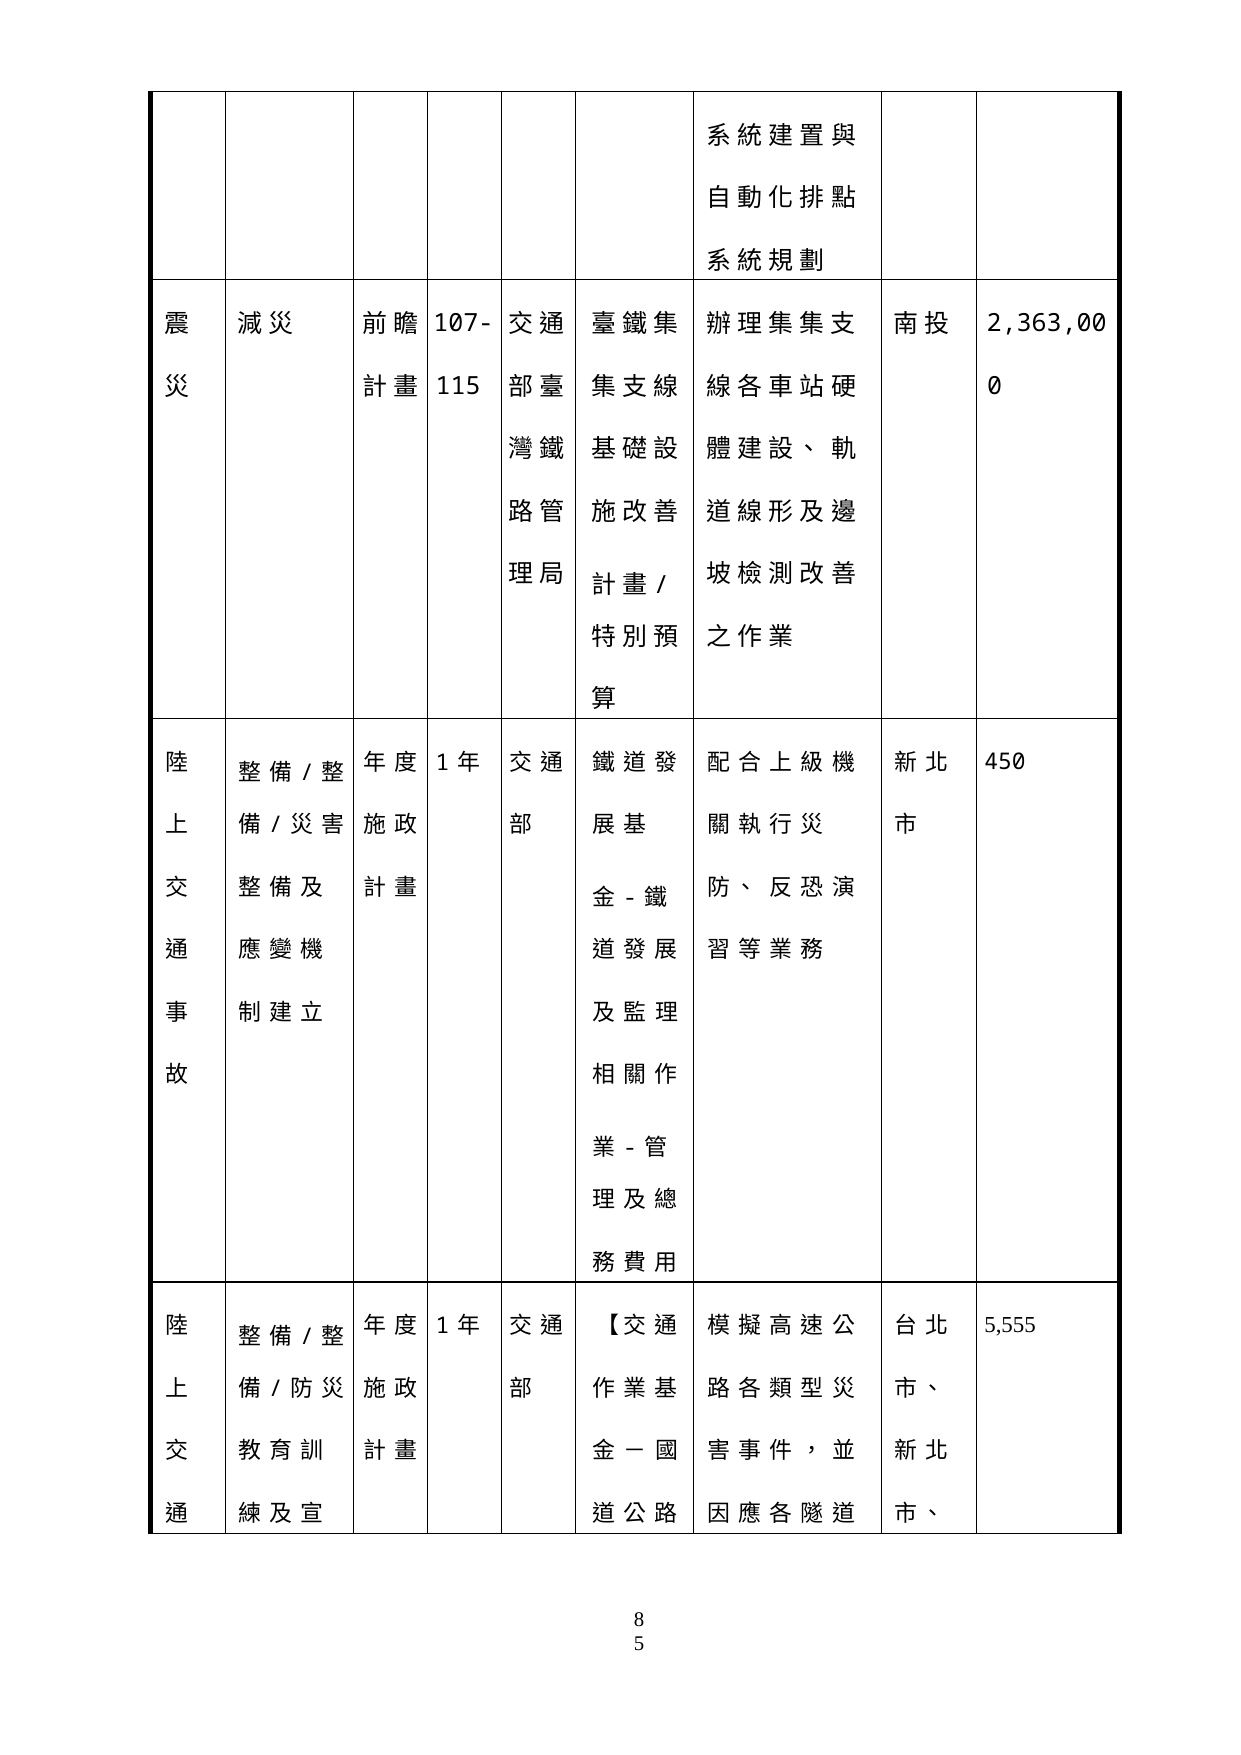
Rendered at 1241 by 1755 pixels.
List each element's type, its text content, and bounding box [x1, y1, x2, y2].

table_cell [882, 92, 976, 279]
table_cell 新北市 [882, 719, 976, 1281]
table_cell 減災 [226, 280, 353, 718]
table_cell 陸上交通事故 [153, 719, 225, 1281]
table_cell 【交通作業基金－國道公路 [576, 1283, 693, 1532]
table_cell 模擬高速公路各類型災害事件，並因應各隧道 [694, 1283, 881, 1532]
table_cell 陸上交通 [153, 1283, 225, 1532]
table_cell 臺鐵集集支線基礎設施改善計畫/特別預算 [576, 280, 693, 718]
table_cell [354, 92, 427, 279]
table_cell 整備/整備/災害整備及應變機制建立 [226, 719, 353, 1281]
table_cell 南投 [882, 280, 976, 718]
table_cell [226, 92, 353, 279]
table_cell 交通部 [502, 719, 575, 1281]
table_cell 系統建置與自動化排點系統規劃 [694, 92, 881, 279]
table_cell 1年 [428, 719, 501, 1281]
table_cell [576, 92, 693, 279]
table_cell 整備/整備/防災教育訓練及宣 [226, 1283, 353, 1532]
table_cell [428, 92, 501, 279]
table_cell [977, 92, 1117, 279]
table_cell 交通部臺灣鐵路管理局 [502, 280, 575, 718]
table_cell 107- 115 [428, 280, 501, 718]
table_cell 配合上級機關執行災防、反恐演習等業務 [694, 719, 881, 1281]
table_cell 5,555 [977, 1283, 1117, 1532]
table_cell 前瞻計畫 [354, 280, 427, 718]
table_cell 2,363,000 [977, 280, 1117, 718]
table_cell 台北市、新北市、 [882, 1283, 976, 1532]
table_cell 震災 [153, 280, 225, 718]
table_cell 450 [977, 719, 1117, 1281]
table_cell 交通部 [502, 1283, 575, 1532]
table_cell 辦理集集支線各車站硬體建設、軌道線形及邊坡檢測改善之作業 [694, 280, 881, 718]
table_cell [502, 92, 575, 279]
table_cell 年度施政計畫 [354, 1283, 427, 1532]
table_cell [153, 92, 225, 279]
table_cell 鐵道發展基金-鐵道發展及監理相關作業-管理及總務費用 [576, 719, 693, 1281]
table_cell 年度施政計畫 [354, 719, 427, 1281]
table_cell 1年 [428, 1283, 501, 1532]
